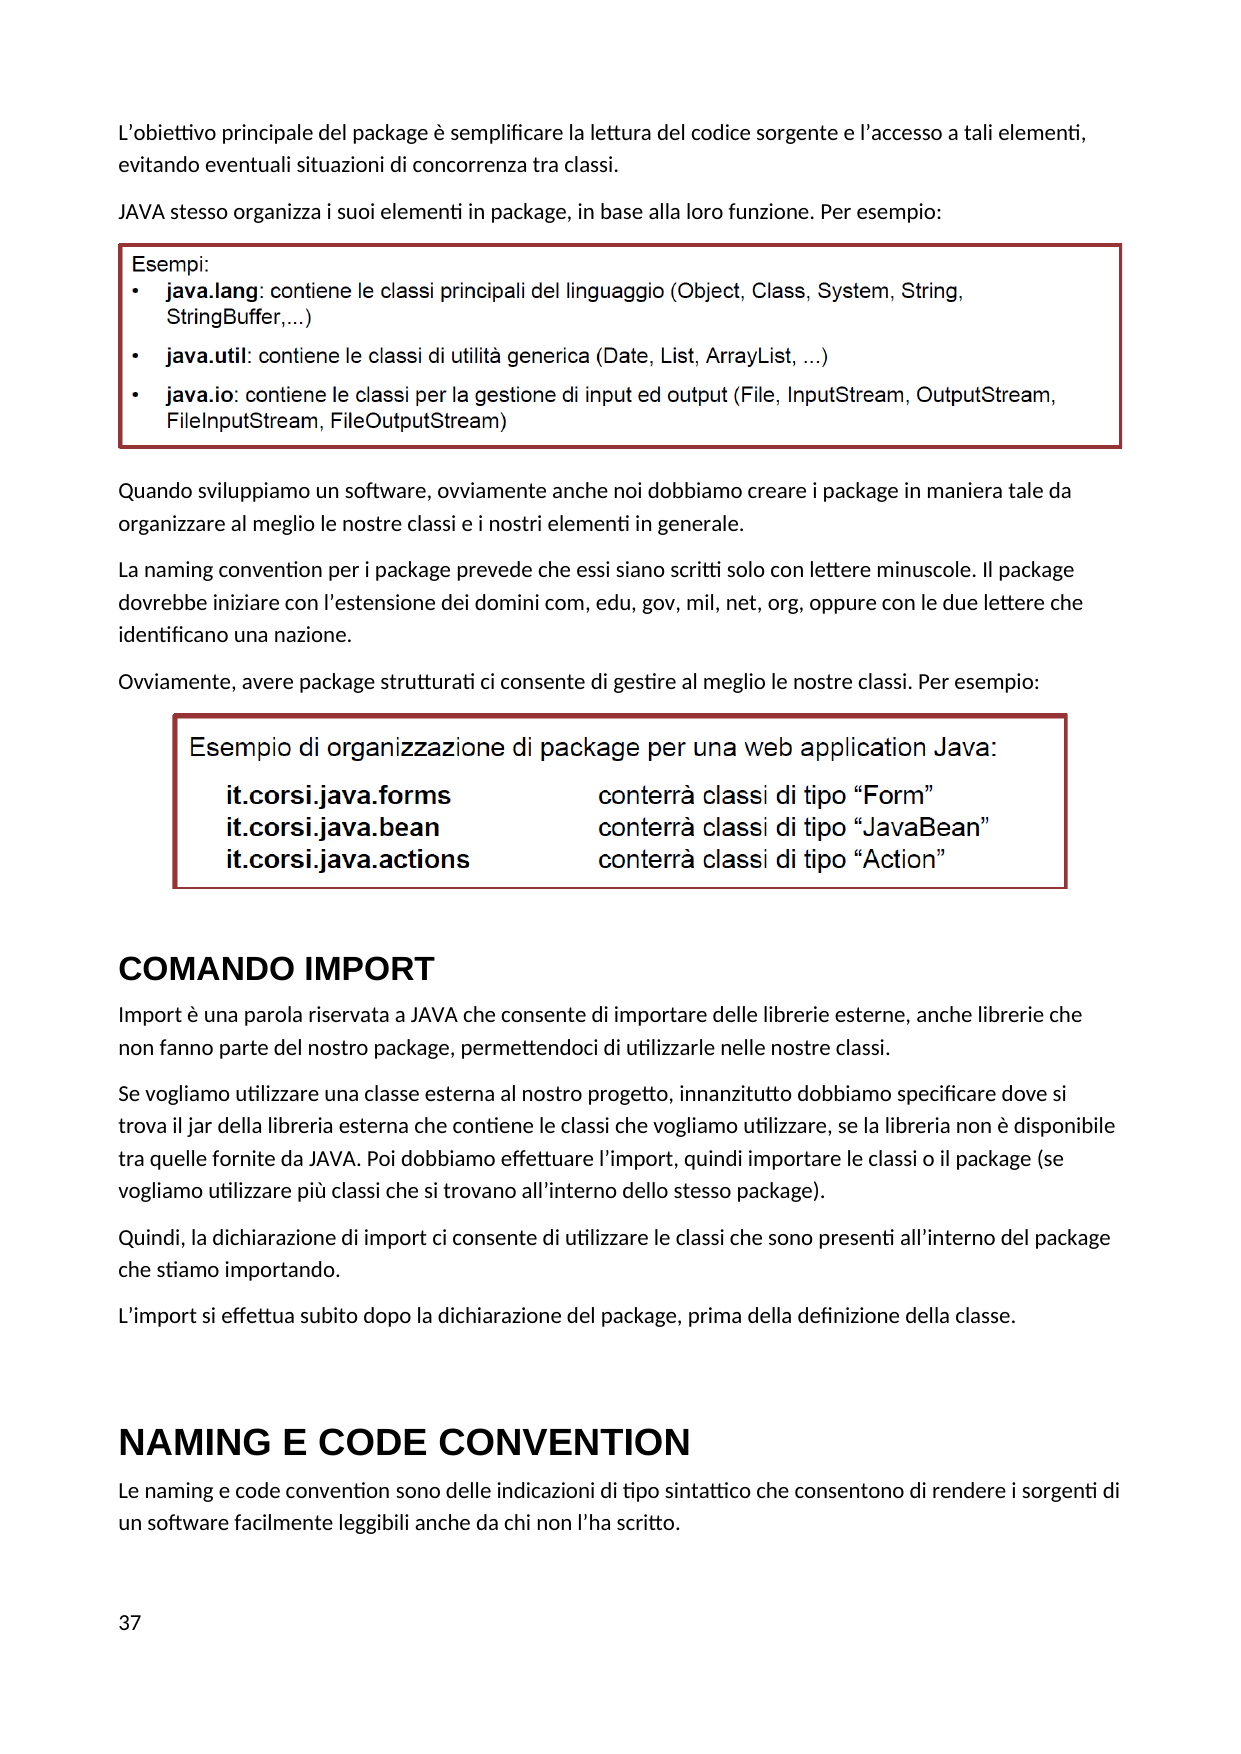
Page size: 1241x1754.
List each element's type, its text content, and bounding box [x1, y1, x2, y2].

text JAVA stesso organizza i suoi elementi in package, in base alla loro funzione. Per esempio: [118, 197, 1122, 225]
text L’obiettivo principale del package è semplificare la lettura del codice sorgente e l’accesso a tali elementi, evitando eventuali situazioni di concorrenza tra classi. [118, 118, 1122, 178]
subtitle NAMING E CODE CONVENTION [118, 1420, 1122, 1464]
text La naming convention per i package prevede che essi siano scritti solo con lettere minuscole. Il package dovrebbe iniziare con l’estensione dei domini com, edu, gov, mil, net, org, oppure con le due lettere che identificano una nazione. [118, 556, 1122, 648]
picture [172, 713, 1068, 889]
text Quando sviluppiamo un software, ovviamente anche noi dobbiamo creare i package in maniera tale da organizzare al meglio le nostre classi e i nostri elementi in generale. [118, 477, 1122, 537]
text Quindi, la dichiarazione di import ci consente di utilizzare le classi che sono presenti all’interno del package che stiamo importando. [118, 1223, 1122, 1283]
picture [118, 243, 1123, 449]
subtitle COMANDO IMPORT [118, 949, 1122, 988]
text Le naming e code convention sono delle indicazioni di tipo sintattico che consentono di rendere i sorgenti di un software facilmente leggibili anche da chi non l’ha scritto. [118, 1476, 1122, 1537]
text Import è una parola riservata a JAVA che consente di importare delle librerie esterne, anche librerie che non fanno parte del nostro package, permettendoci di utilizzarle nelle nostre classi. [118, 1000, 1122, 1061]
text Ovviamente, avere package strutturati ci consente di gestire al meglio le nostre classi. Per esempio: [118, 667, 1122, 695]
text Se vogliamo utilizzare una classe esterna al nostro progetto, innanzitutto dobbiamo specificare dove si trova il jar della libreria esterna che contiene le classi che vogliamo utilizzare, se la libreria non è disponibile tra quelle fornite da JAVA. Poi dobbiamo effettuare l’import, quindi importare le classi o il package (se vogliamo utilizzare più classi che si trovano all’interno dello stesso package). [118, 1079, 1122, 1204]
text L’import si effettua subito dopo la dichiarazione del package, prima della definizione della classe. [118, 1302, 1122, 1330]
